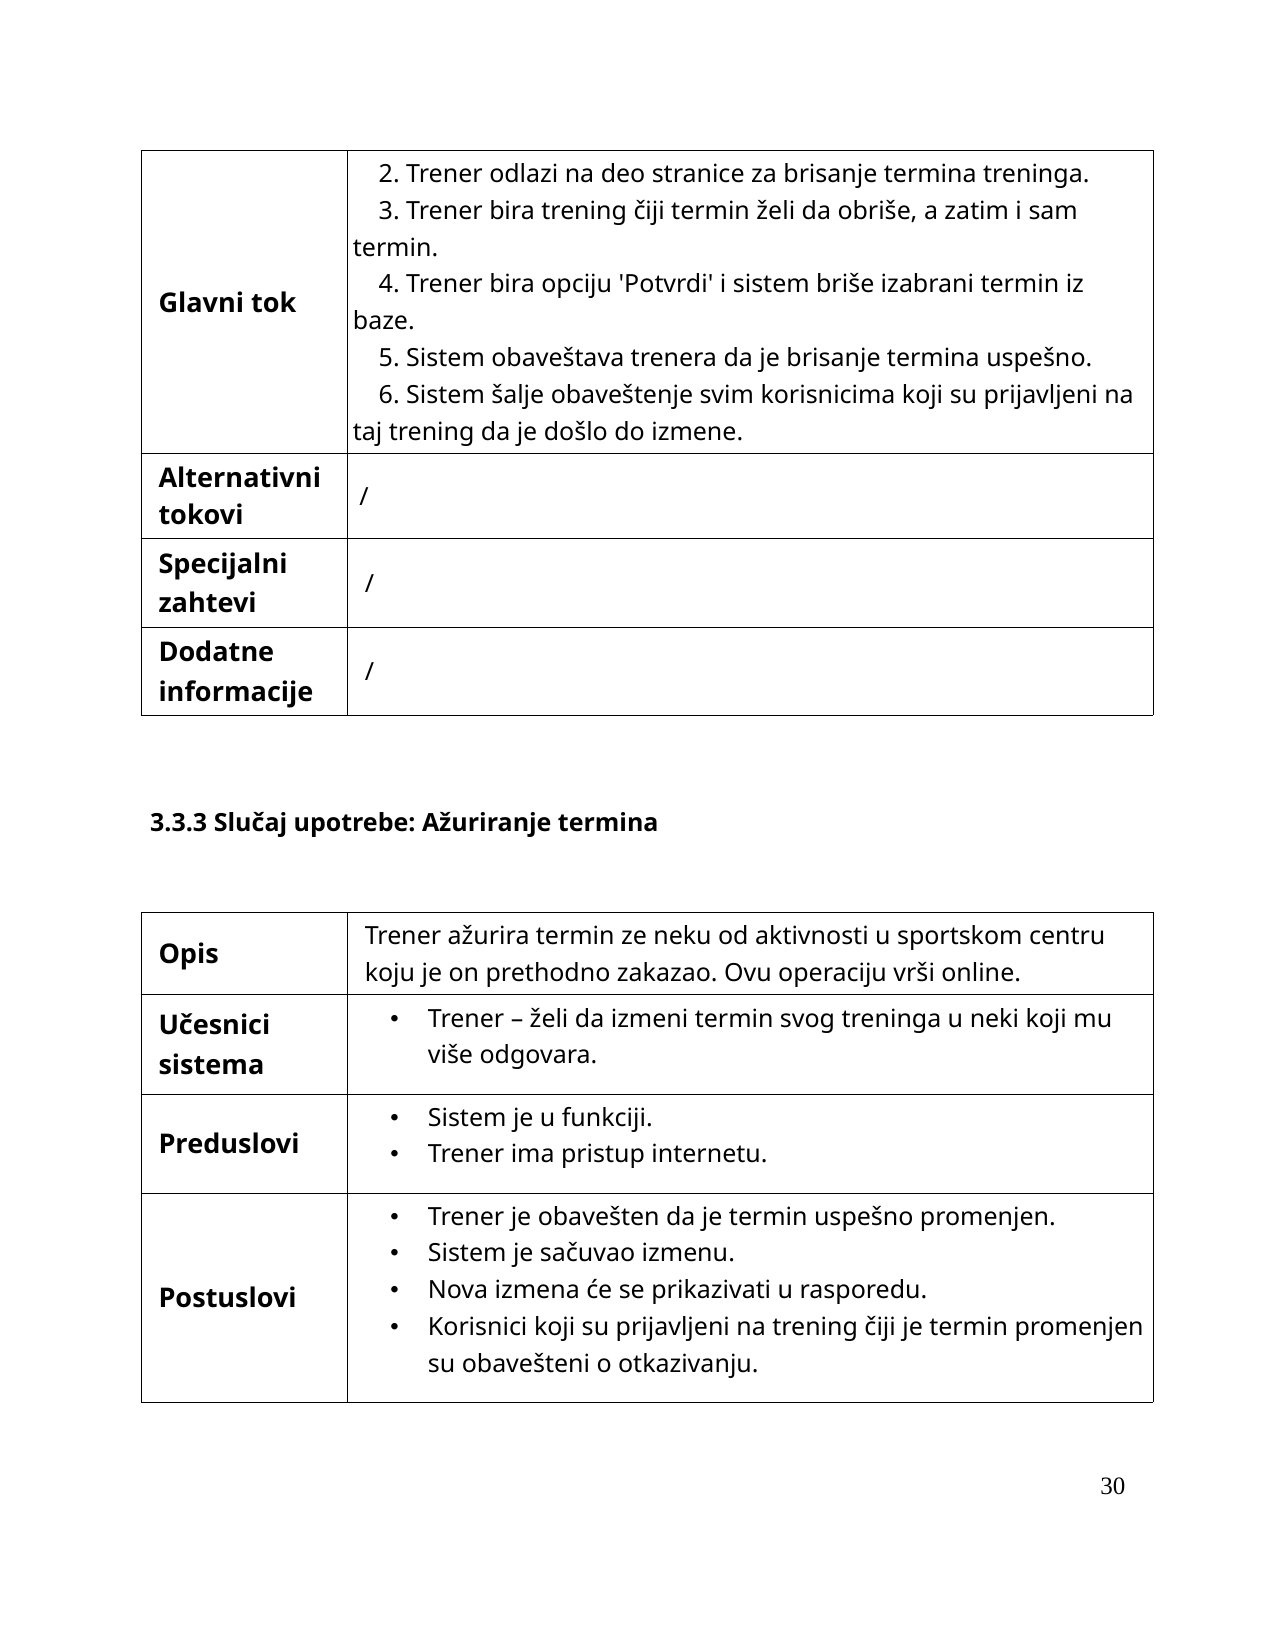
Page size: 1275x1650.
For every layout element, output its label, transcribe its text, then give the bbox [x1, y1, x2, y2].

table_cell Alternativni tokovi [142, 454, 347, 538]
table_cell Specijalni zahtevi [142, 539, 347, 627]
table_cell / [348, 628, 1153, 715]
text 3.3.3 Slučaj upotrebe: Ažuriranje termina [150, 805, 1125, 839]
table_cell Glavni tok [142, 151, 347, 453]
table_cell Trener je obavešten da je termin uspešno promenjen. Sistem je sačuvao izmenu. Nova izmena će se prikazivati u rasporedu. Korisnici koji su prijavljeni na trening čiji je termin promenjen su obavešteni o otkazivanju. [348, 1194, 1153, 1402]
table_cell Postuslovi [142, 1194, 347, 1402]
table_cell Trener – želi da izmeni termin svog treninga u neki koji mu više odgovara. [348, 995, 1153, 1093]
table_cell Učesnici sistema [142, 995, 347, 1093]
table_cell / [348, 539, 1153, 627]
table_header Trener ažurira termin ze neku od aktivnosti u sportskom centru koju je on prethodno zakazao. Ovu operaciju vrši online. [348, 913, 1153, 994]
table_cell / [348, 454, 1153, 538]
table_cell Sistem je u funkciji. Trener ima pristup internetu. [348, 1095, 1153, 1192]
table_cell Dodatne informacije [142, 628, 347, 715]
table_cell 2. Trener odlazi na deo stranice za brisanje termina treninga. 3. Trener bira trening čiji termin želi da obriše, a zatim i sam termin. 4. Trener bira opciju 'Potvrdi' i sistem briše izabrani termin iz baze. 5. Sistem obaveštava trenera da je brisanje termina uspešno. 6. Sistem šalje obaveštenje svim korisnicima koji su prijavljeni na taj trening da je došlo do izmene. [348, 151, 1153, 453]
table_cell Preduslovi [142, 1095, 347, 1192]
table_header Opis [142, 913, 347, 994]
